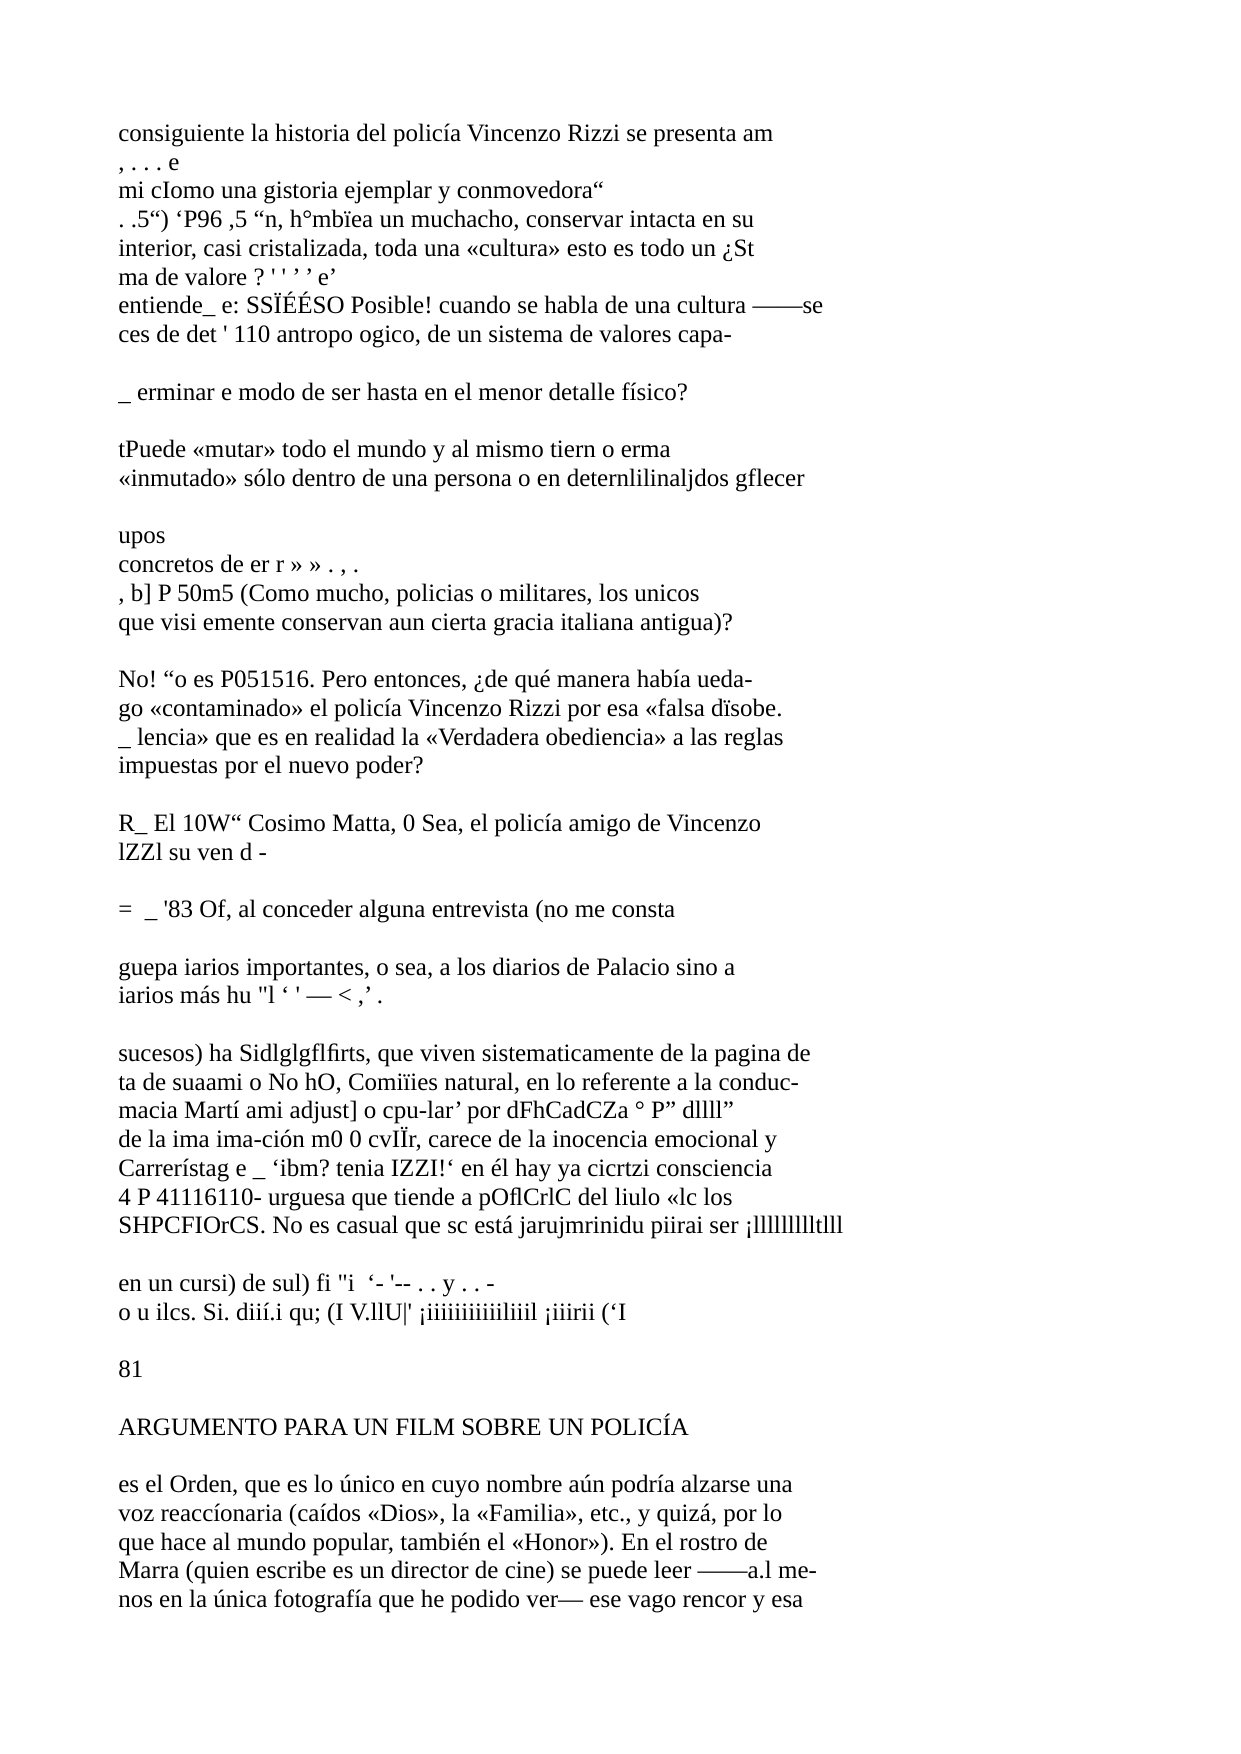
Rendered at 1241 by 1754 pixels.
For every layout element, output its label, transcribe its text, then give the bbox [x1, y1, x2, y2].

text interior, casi cristalizada, toda una «cultura» esto es todo un ¿St [118, 233, 1122, 262]
text nos en la única fotografía que he podido ver— ese vago rencor y esa [118, 1584, 1122, 1613]
text en un cursi) de sul) fi "i ‘- '-- . . y . . - [118, 1268, 1122, 1297]
text _ erminar e modo de ser hasta en el menor detalle físico? [118, 377, 1122, 406]
text es el Orden, que es lo único en cuyo nombre aún podría alzarse una [118, 1469, 1122, 1498]
text iarios más hu "l ‘ ' — < ,’ . [118, 981, 1122, 1009]
text _ lencia» que es en realidad la «Verdadera obediencia» a las reglas [118, 722, 1122, 751]
text , . . . e [118, 147, 1122, 176]
text entiende_ e: SSÏÉÉSO Posible! cuando se habla de una cultura ——se [118, 291, 1122, 319]
text , b] P 50m5 (Como mucho, policias o militares, los unicos [118, 578, 1122, 607]
text o u ilcs. Si. diií.i qu; (I V.llU|' ¡iiiiiiiiiiiliiil ¡iiirii (‘I [118, 1297, 1122, 1326]
text que visi emente conservan aun cierta gracia italiana antigua)? [118, 607, 1122, 636]
text guepa iarios importantes, o sea, a los diarios de Palacio sino a [118, 952, 1122, 981]
text upos [118, 521, 1122, 549]
text macia Martí ami adjust] o cpu-lar’ por dFhCadCZa ° P” dllll” [118, 1096, 1122, 1124]
text 4 P 41116110- urguesa que tiende a pOﬂCrlC del liulo «lc los [118, 1182, 1122, 1211]
text tPuede «mutar» todo el mundo y al mismo tiern o erma [118, 434, 1122, 463]
text impuestas por el nuevo poder? [118, 751, 1122, 779]
text SHPCFIOrCS. No es casual que sc está jarujmrinidu piirai ser ¡llllllllltlll [118, 1211, 1122, 1239]
text de la ima ima-ción m0 0 cvIÏr, carece de la inocencia emocional y [118, 1124, 1122, 1153]
text que hace al mundo popular, también el «Honor»). En el rostro de [118, 1527, 1122, 1556]
text Marra (quien escribe es un director de cine) se puede leer ——a.l me- [118, 1556, 1122, 1584]
text ma de valore ? ' ' ’ ’ e’ [118, 262, 1122, 291]
text voz reaccíonaria (caídos «Dios», la «Familia», etc., y quizá, por lo [118, 1498, 1122, 1527]
text 81 [118, 1354, 1122, 1383]
text «inmutado» sólo dentro de una persona o en deternlilinaljdos gflecer [118, 463, 1122, 492]
text . .5“) ‘P96 ,5 “n, h°mbïea un muchacho, conservar intacta en su [118, 204, 1122, 233]
text Carrerístag e _ ‘ibm? tenia IZZI!‘ en él hay ya cicrtzi consciencia [118, 1153, 1122, 1182]
text concretos de er r » » . , . [118, 549, 1122, 578]
text ces de det ' 110 antropo ogico, de un sistema de valores capa- [118, 319, 1122, 348]
text R_ El 10W“ Cosimo Matta, 0 Sea, el policía amigo de Vincenzo [118, 808, 1122, 837]
text go «contaminado» el policía Vincenzo Rizzi por esa «falsa dïsobe. [118, 693, 1122, 722]
text No! “o es P051516. Pero entonces, ¿de qué manera había ueda- [118, 664, 1122, 693]
text sucesos) ha Sidlglgflﬁrts, que viven sistematicamente de la pagina de [118, 1038, 1122, 1067]
text = _ '83 Of, al conceder alguna entrevista (no me consta [118, 894, 1122, 923]
text ARGUMENTO PARA UN FILM SOBRE UN POLICÍA [118, 1412, 1122, 1441]
text consiguiente la historia del policía Vincenzo Rizzi se presenta am [118, 118, 1122, 147]
text ta de suaami o No hO, Comiïies natural, en lo referente a la conduc- [118, 1067, 1122, 1096]
text lZZl su ven d - [118, 837, 1122, 866]
text mi cIomo una gistoria ejemplar y conmovedora“ [118, 176, 1122, 204]
